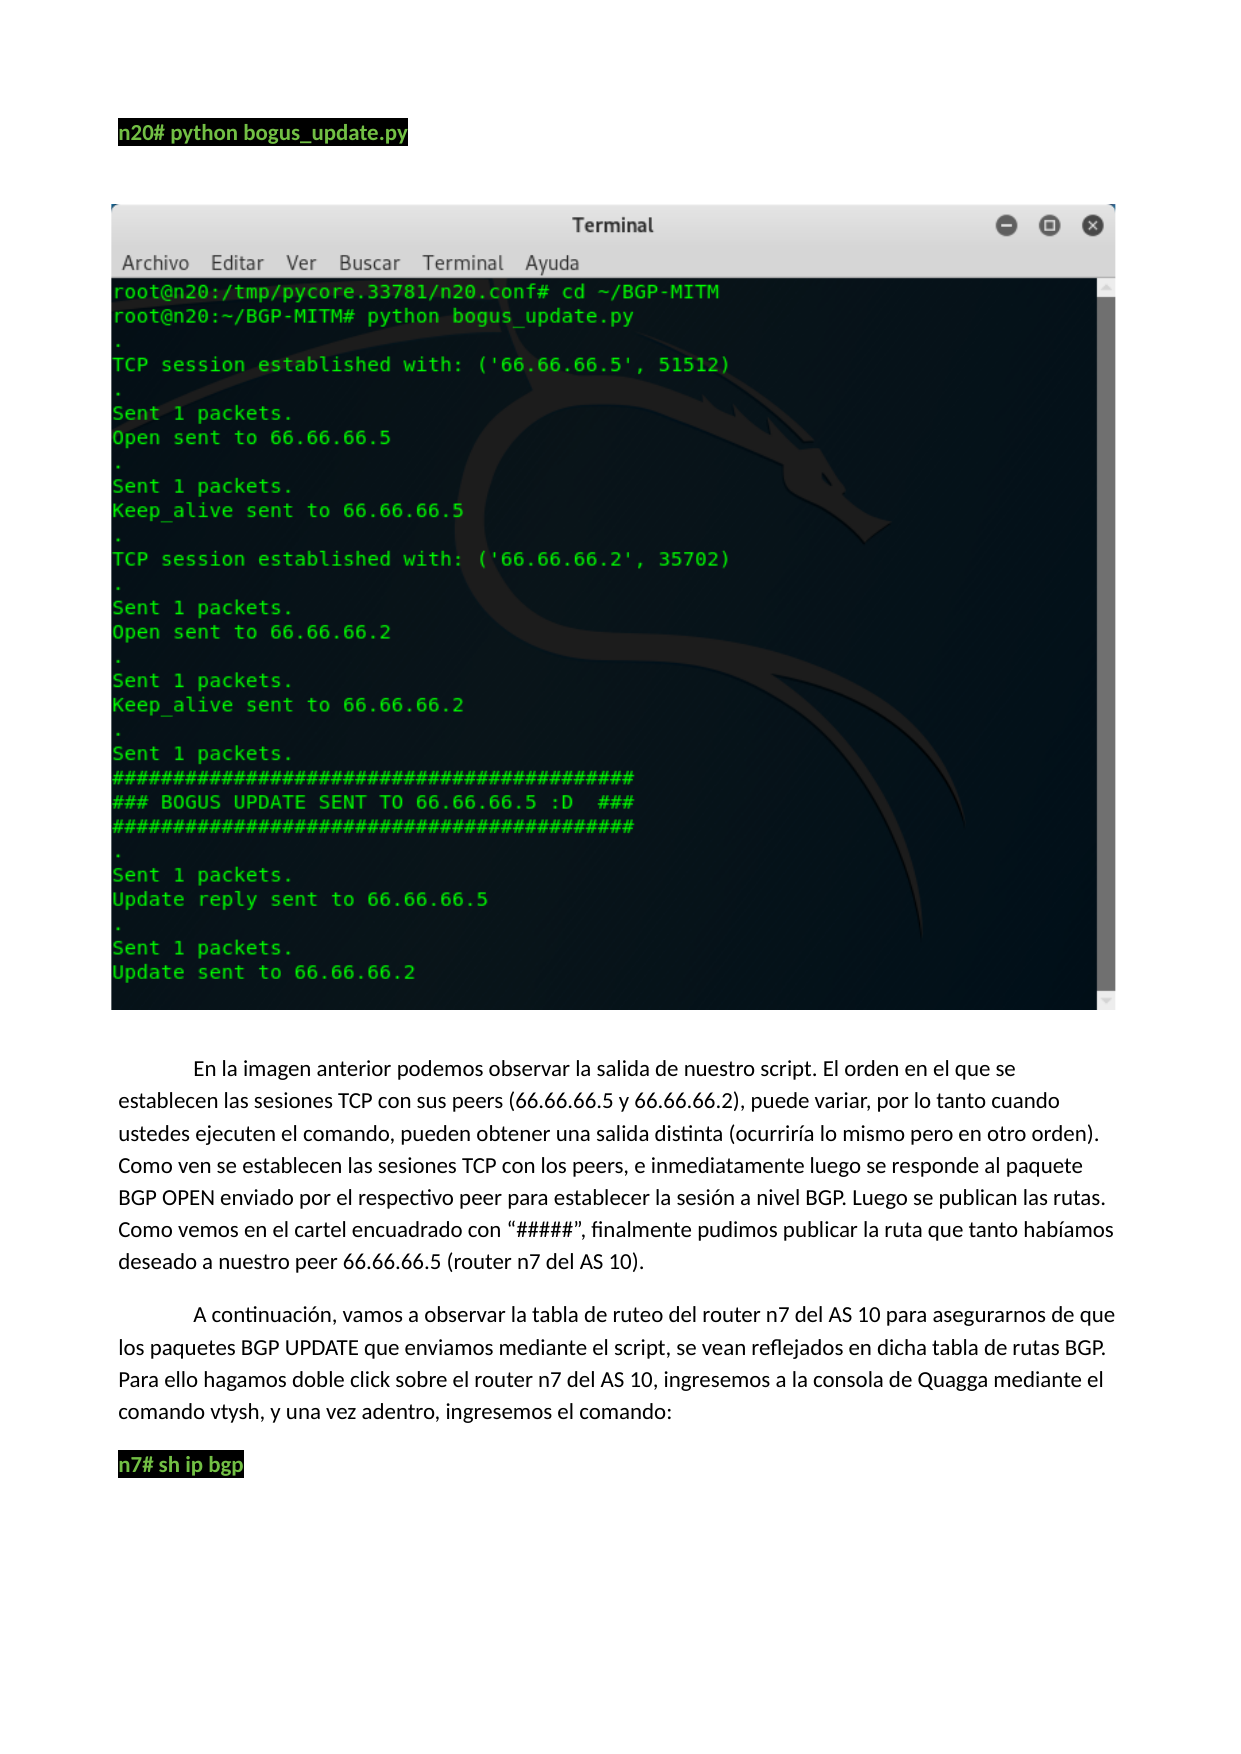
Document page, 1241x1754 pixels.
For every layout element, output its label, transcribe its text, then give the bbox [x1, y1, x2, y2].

text n7# sh ip bgp [118, 1450, 1122, 1478]
picture [111, 204, 1116, 1010]
text n20# python bogus_update.py [118, 118, 1122, 146]
text A continuación, vamos a observar la tabla de ruteo del router n7 del AS 10 para asegurarnos de que los paquetes BGP UPDATE que enviamos mediante el script, se vean reflejados en dicha tabla de rutas BGP. Para ello hagamos doble click sobre el router n7 del AS 10, ingresemos a la consola de Quagga mediante el comando vtysh, y una vez adentro, ingresemos el comando: [118, 1301, 1122, 1425]
text En la imagen anterior podemos observar la salida de nuestro script. El orden en el que se establecen las sesiones TCP con sus peers (66.66.66.5 y 66.66.66.2), puede variar, por lo tanto cuando ustedes ejecuten el comando, pueden obtener una salida distinta (ocurriría lo mismo pero en otro orden). Como ven se establecen las sesiones TCP con los peers, e inmediatamente luego se responde al paquete BGP OPEN enviado por el respectivo peer para establecer la sesión a nivel BGP. Luego se publican las rutas. Como vemos en el cartel encuadrado con “#####”, finalmente pudimos publicar la ruta que tanto habíamos deseado a nuestro peer 66.66.66.5 (router n7 del AS 10). [118, 1054, 1122, 1276]
